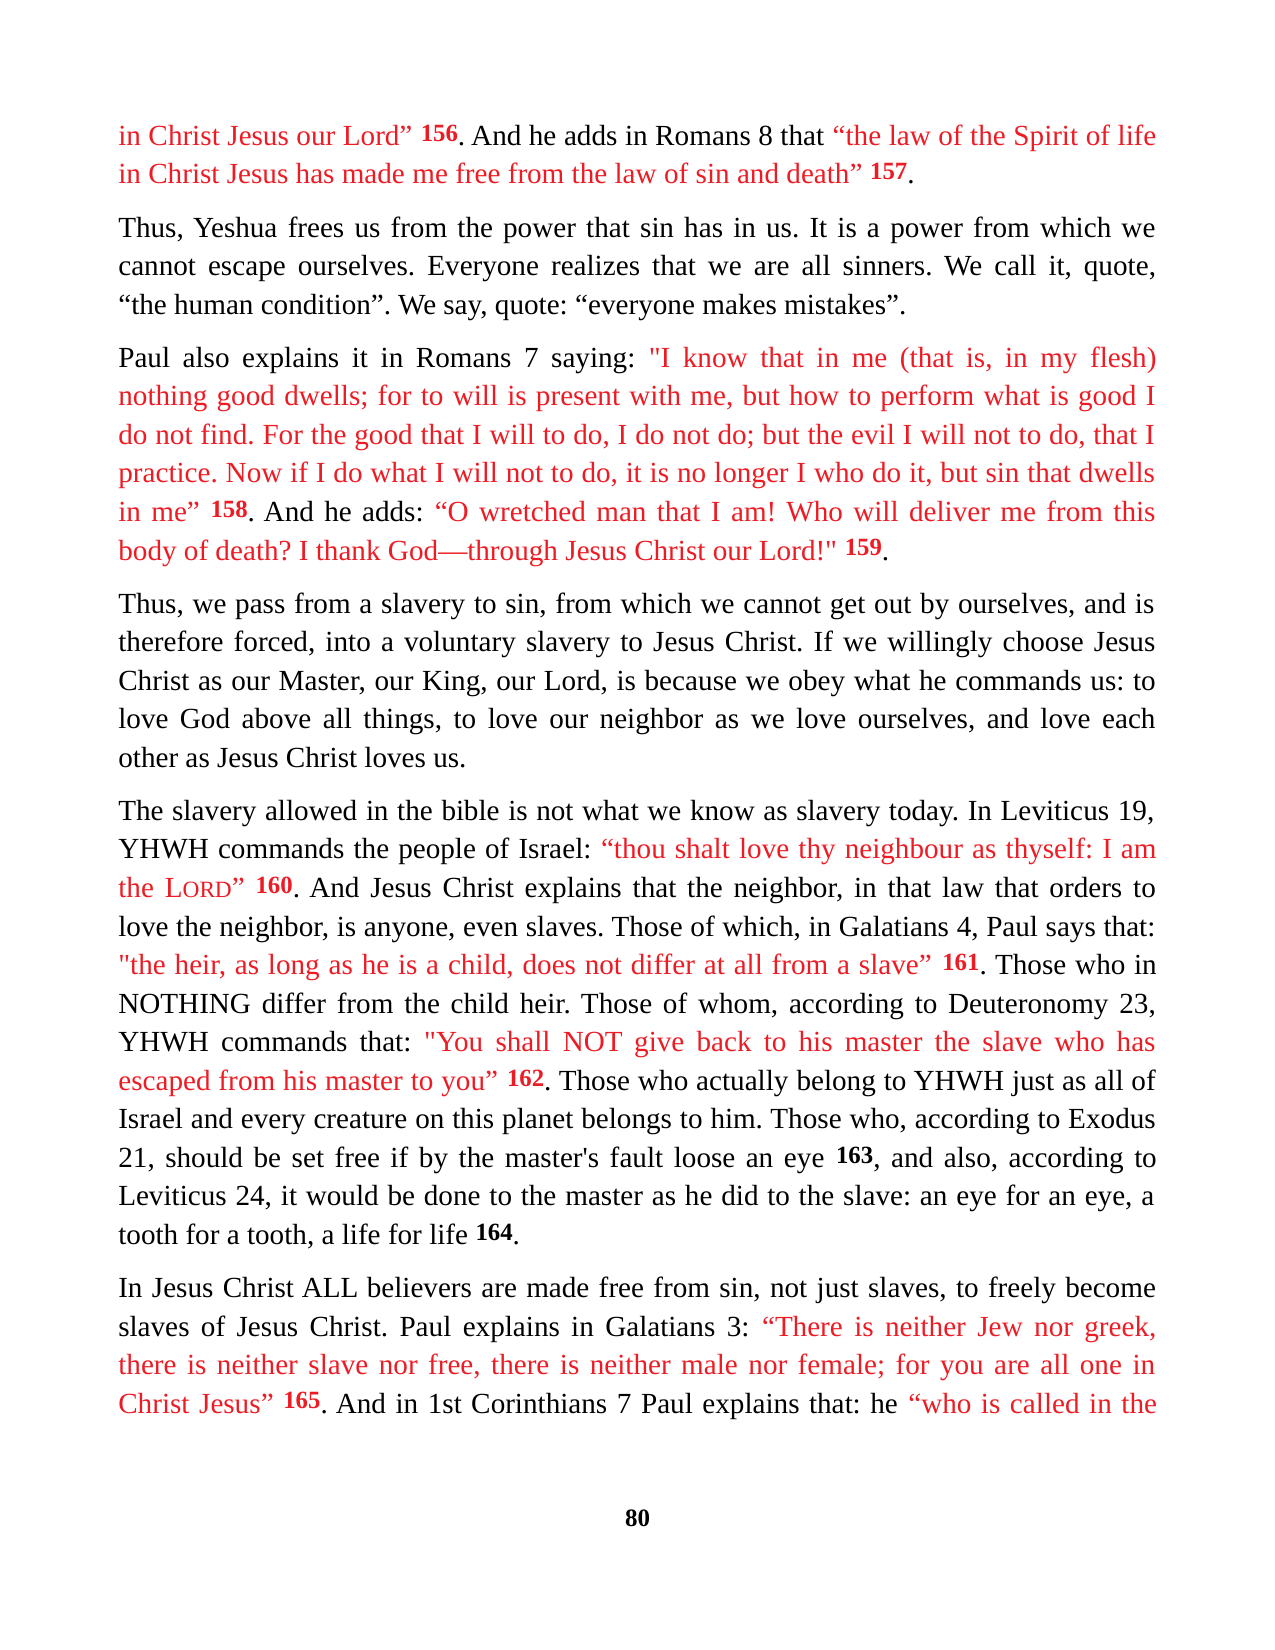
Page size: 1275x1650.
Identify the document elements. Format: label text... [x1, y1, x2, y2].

text Paul also explains it in Romans 7 saying: "I know that in me (that is, in my flesh) nothing good dwells; for to will is present with me, but how to perform what is good I do not find. For the good that I will to do, I do not do; but the evil I will not to do, that I practice. Now if I do what I will not to do, it is no longer I who do it, but sin that dwells in me” . And he adds: “O wretched man that I am! Who will deliver me from this body of death? I thank God—through Jesus Christ our Lord!" . [118, 340, 1157, 566]
text The slavery allowed in the bible is not what we know as slavery today. In Leviticus 19, YHWH commands the people of Israel: “thou shalt love thy neighbour as thyself: I am the Lord” . And Jesus Christ explains that the neighbor, in that law that orders to love the neighbor, is anyone, even slaves. Those of which, in Galatians 4, Paul says that: "the heir, as long as he is a child, does not differ at all from a slave” . Those who in NOTHING differ from the child heir. Those of whom, according to Deuteronomy 23, YHWH commands that: "You shall NOT give back to his master the slave who has escaped from his master to you” . Those who actually belong to YHWH just as all of Israel and every creature on this planet belongs to him. Those who, according to Exodus 21, should be set free if by the master's fault loose an eye , and also, according to Leviticus 24, it would be done to the master as he did to the slave: an eye for an eye, a tooth for a tooth, a life for life . [118, 793, 1157, 1251]
text Thus, Yeshua frees us from the power that sin has in us. It is a power from which we cannot escape ourselves. Everyone realizes that we are all sinners. We call it, quote, “the human condition”. We say, quote: “everyone makes mistakes”. [118, 210, 1157, 320]
text In Jesus Christ ALL believers are made free from sin, not just slaves, to freely become slaves of Jesus Christ. Paul explains in Galatians 3: “There is neither Jew nor greek, there is neither slave nor free, there is neither male nor female; for you are all one in Christ Jesus” . And in 1st Corinthians 7 Paul explains that: he “who is called in the [118, 1270, 1157, 1419]
text in Christ Jesus our Lord” . And he adds in Romans 8 that “the law of the Spirit of life in Christ Jesus has made me free from the law of sin and death” . [118, 118, 1157, 190]
text Thus, we pass from a slavery to sin, from which we cannot get out by ourselves, and is therefore forced, into a voluntary slavery to Jesus Christ. If we willingly choose Jesus Christ as our Master, our King, our Lord, is because we obey what he commands us: to love God above all things, to love our neighbor as we love ourselves, and love each other as Jesus Christ loves us. [118, 586, 1157, 773]
